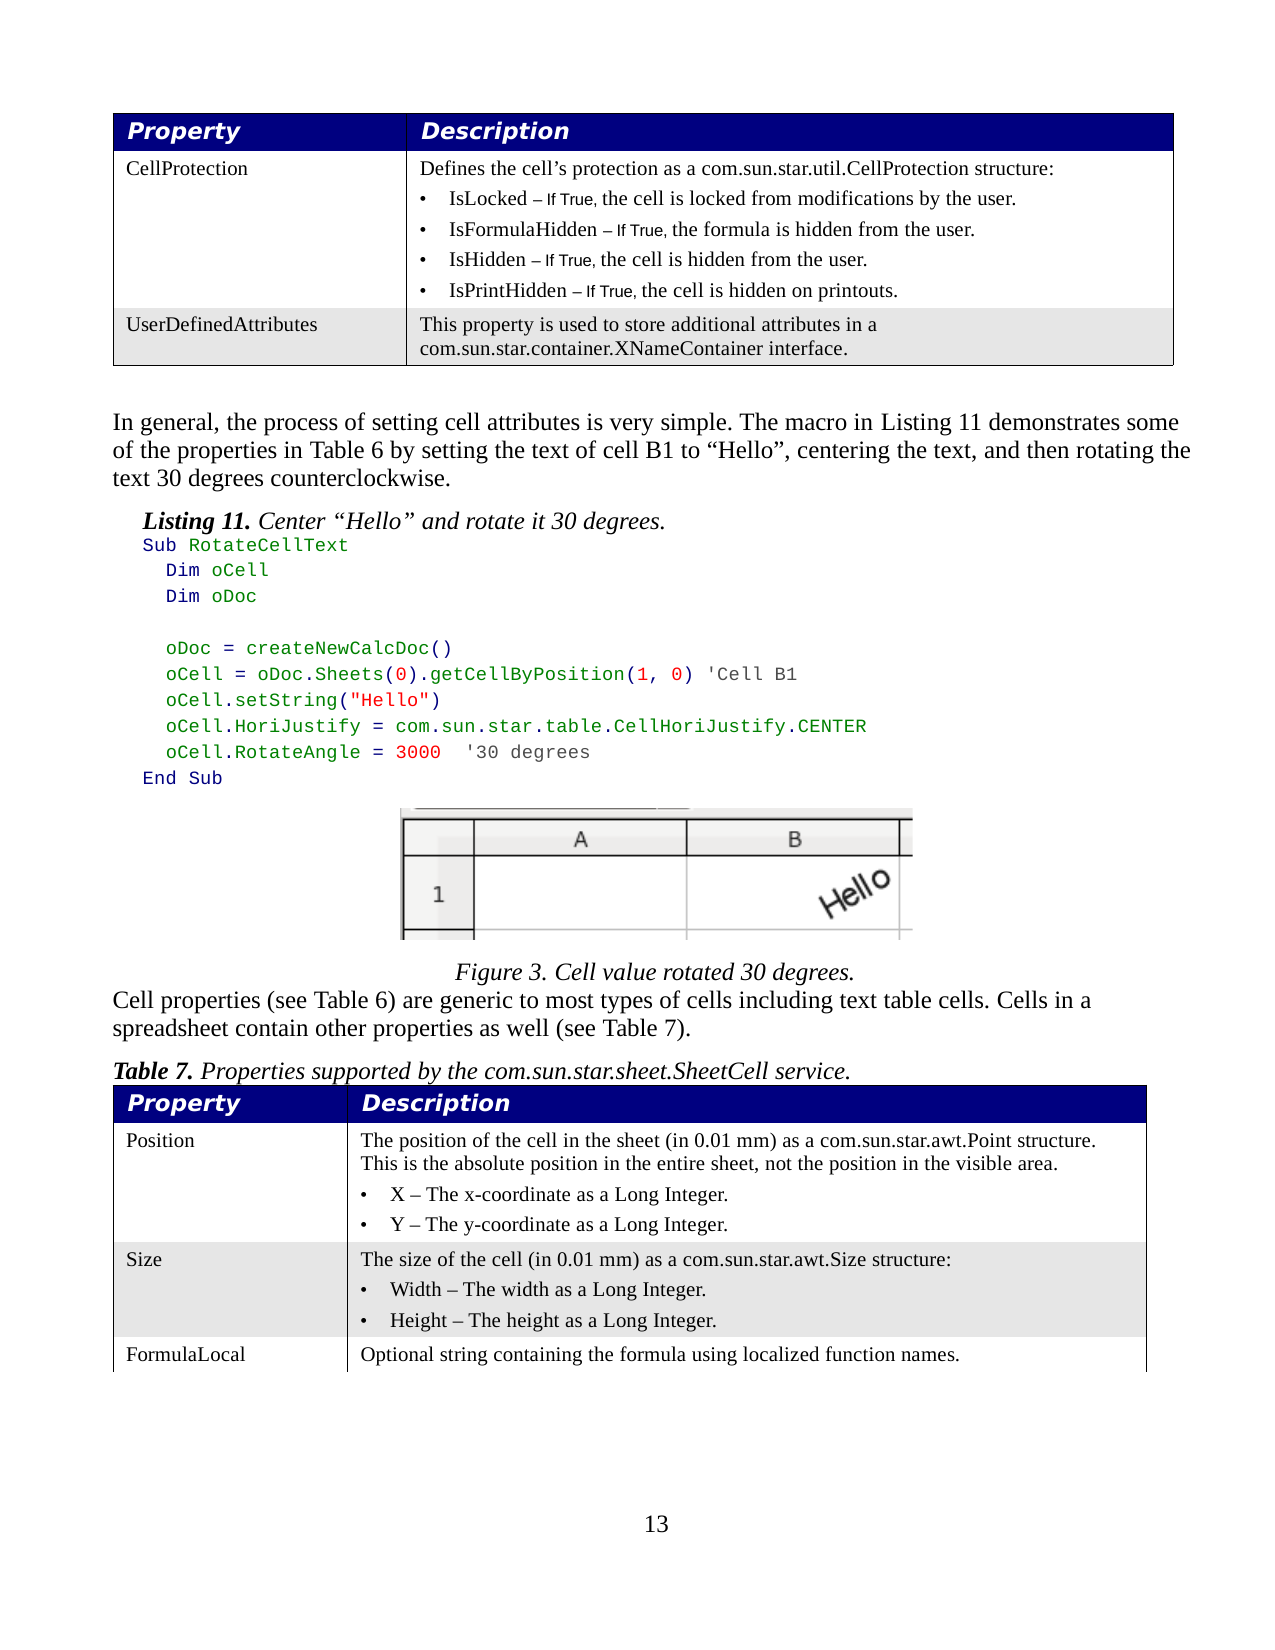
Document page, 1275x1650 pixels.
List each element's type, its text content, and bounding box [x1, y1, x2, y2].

table_cell This property is used to store additional attributes in a com.sun.star.container.XNameContainer interface. [407, 308, 1173, 365]
table_cell FormulaLocal [114, 1337, 347, 1372]
list Listing 11. Center “Hello” and rotate it 30 degrees. [142, 507, 1200, 535]
table_header Property [114, 1086, 347, 1123]
table_cell Optional string containing the formula using localized function names. [348, 1337, 1146, 1372]
table_cell CellProtection [114, 151, 406, 308]
table_header Description [348, 1086, 1146, 1123]
text In general, the process of setting cell attributes is very simple. The macro in Listing 11 demonstrates some of the properties in Table 6 by setting the text of cell B1 to “Hello”, centering the text, and then rotating the text 30 degrees counterclockwise. [112, 408, 1200, 492]
table_cell Defines the cell’s protection as a com.sun.star.util.CellProtection structure: IsLocked – If True, the cell is locked from modifications by the user. IsFormulaHidden – If True, the formula is hidden from the user. IsHidden – If True, the cell is hidden from the user. IsPrintHidden – If True, the cell is hidden on printouts. [407, 151, 1173, 308]
table_cell The position of the cell in the sheet (in 0.01 mm) as a com.sun.star.awt.Point structure. This is the absolute position in the entire sheet, not the position in the visible area. X – The x-coordinate as a Long Integer. Y – The y-coordinate as a Long Integer. [348, 1123, 1146, 1242]
table_header Property [114, 114, 406, 151]
picture [400, 808, 913, 940]
text Sub RotateCellText [142, 535, 1200, 556]
table_header Description [407, 114, 1173, 151]
text oCell.setString("Hello") [142, 691, 1200, 712]
table_cell The size of the cell (in 0.01 mm) as a com.sun.star.awt.Size structure: Width – The width as a Long Integer. Height – The height as a Long Integer. [348, 1242, 1146, 1337]
text Cell properties (see Table 6) are generic to most types of cells including text table cells. Cells in a spreadsheet contain other properties as well (see Table 7). [112, 986, 1200, 1042]
text oCell.HoriJustify = com.sun.star.table.CellHoriJustify.CENTER [142, 716, 1200, 738]
table_cell Size [114, 1242, 347, 1337]
text oCell.RotateAngle = 3000 '30 degrees [142, 742, 1200, 764]
text oDoc = createNewCalcDoc() [142, 639, 1200, 660]
table_cell Position [114, 1123, 347, 1242]
text oCell = oDoc.Sheets(0).getCellByPosition(1, 0) 'Cell B1 [142, 664, 1200, 686]
text Dim oCell [142, 561, 1200, 582]
text Table 7. Properties supported by the com.sun.star.sheet.SheetCell service. [112, 1057, 1200, 1084]
text End Sub [142, 768, 1200, 790]
text Dim oDoc [142, 587, 1200, 608]
text Figure 3. Cell value rotated 30 degrees. [112, 958, 1200, 986]
table_cell UserDefinedAttributes [114, 308, 406, 365]
